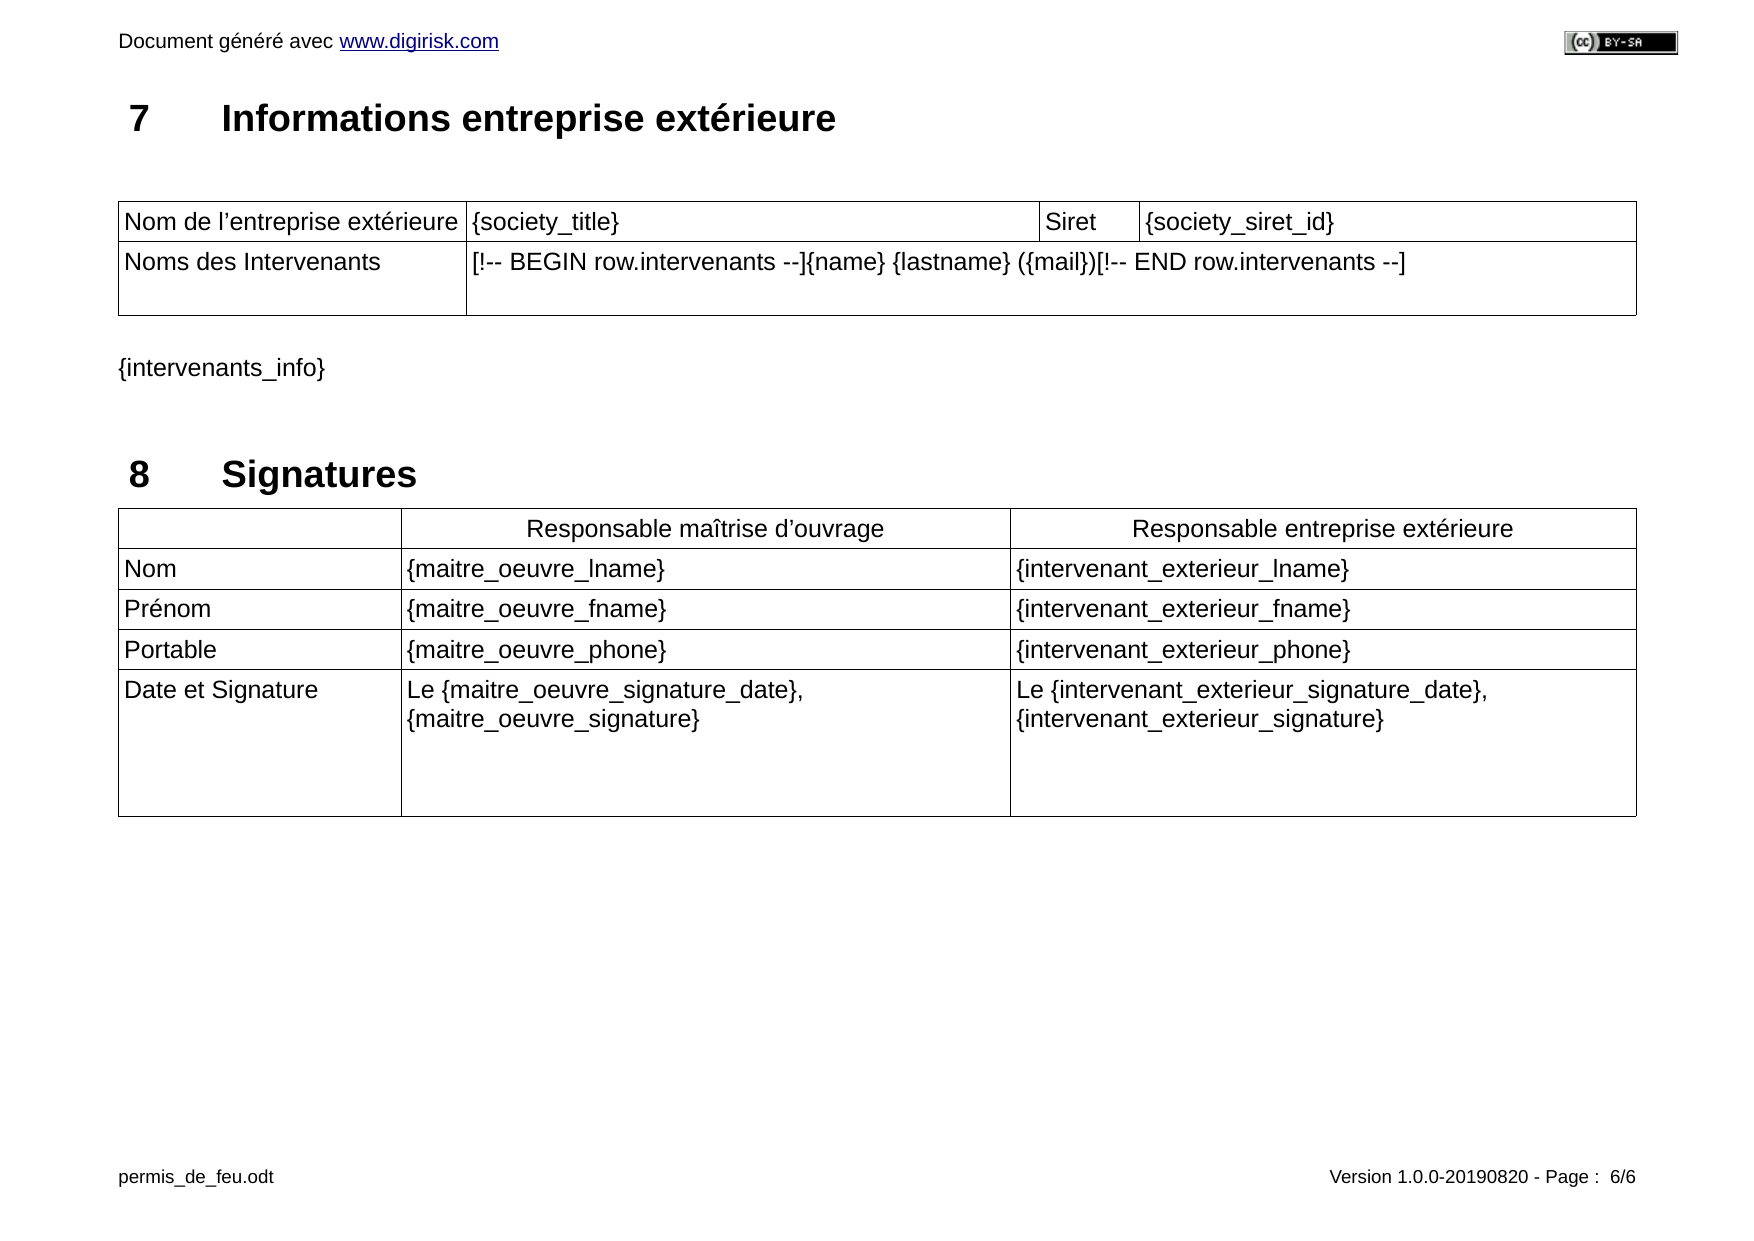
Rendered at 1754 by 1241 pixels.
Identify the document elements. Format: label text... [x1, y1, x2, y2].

table_cell Noms des Intervenants [119, 242, 466, 315]
table_header Nom de l’entreprise extérieure [119, 202, 466, 241]
table_cell Le {intervenant_exterieur_signature_date}, {intervenant_exterieur_signature} [1011, 670, 1636, 816]
table_cell {intervenant_exterieur_lname} [1011, 549, 1636, 589]
subtitle Informations entreprise extérieure [118, 96, 1636, 139]
table_cell Prénom [119, 590, 401, 629]
table_header [119, 509, 401, 548]
table_cell {maitre_oeuvre_fname} [402, 590, 1010, 629]
table_cell Date et Signature [119, 670, 401, 816]
table_cell {maitre_oeuvre_lname} [402, 549, 1010, 589]
table_cell Nom [119, 549, 401, 589]
table_header {society_title} [467, 202, 1039, 241]
table_cell {maitre_oeuvre_phone} [402, 630, 1010, 669]
table_cell {intervenant_exterieur_phone} [1011, 630, 1636, 669]
table_header Responsable maîtrise d’ouvrage [402, 509, 1010, 548]
table_cell Portable [119, 630, 401, 669]
table_cell {intervenant_exterieur_fname} [1011, 590, 1636, 629]
subtitle Signatures [118, 452, 1636, 496]
table_header {society_siret_id} [1140, 202, 1636, 241]
table_header Responsable entreprise extérieure [1011, 509, 1636, 548]
picture [1564, 31, 1679, 55]
text {intervenants_info} [118, 352, 1636, 381]
table_cell [!-- BEGIN row.intervenants --]{name} {lastname} ({mail})[!-- END row.intervenants --] [467, 242, 1636, 315]
table_header Siret [1040, 202, 1139, 241]
table_cell Le {maitre_oeuvre_signature_date}, {maitre_oeuvre_signature} [402, 670, 1010, 816]
